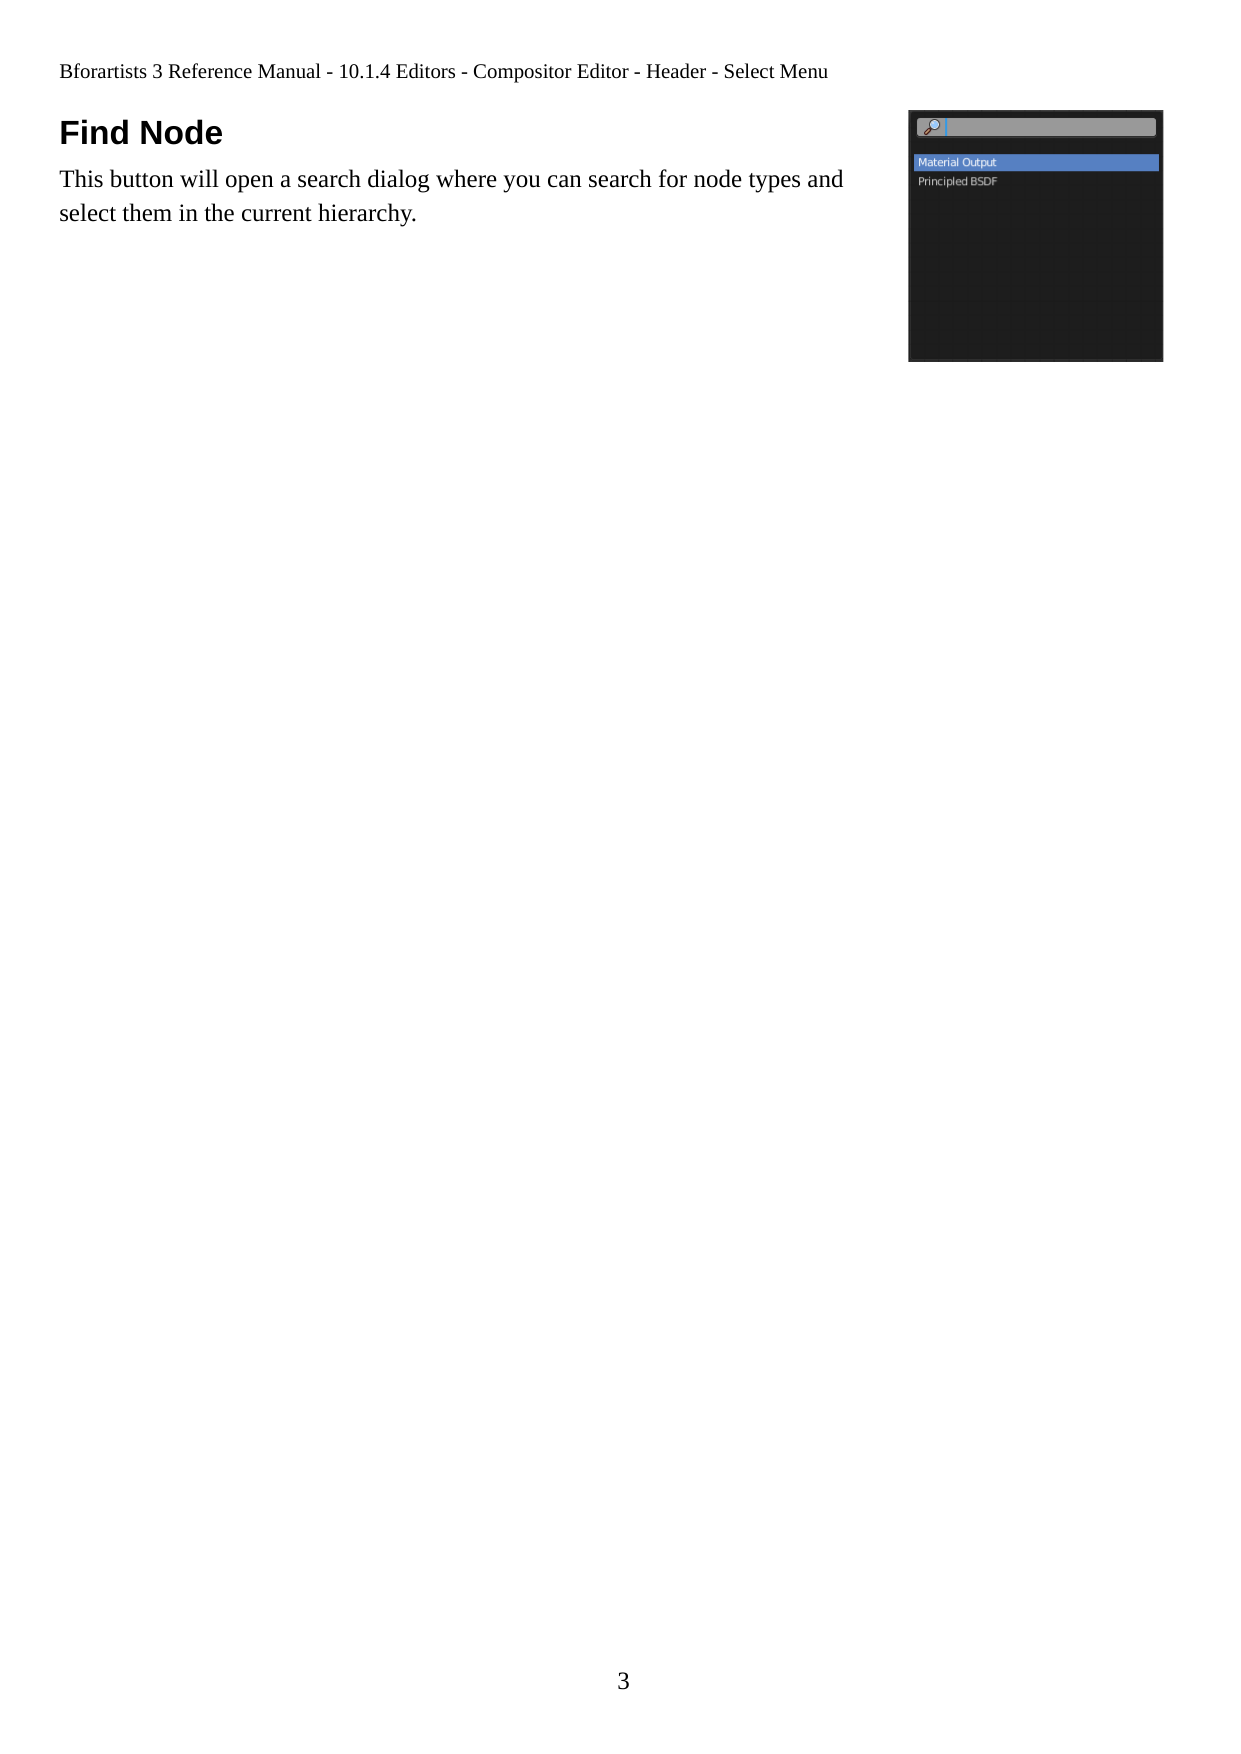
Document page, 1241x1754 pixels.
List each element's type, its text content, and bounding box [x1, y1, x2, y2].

subtitle [1164, 113, 1181, 151]
text This button will open a search dialog where you can search for node types and select them in the current hierarchy. [59, 164, 908, 227]
picture [908, 110, 1164, 362]
subtitle Find Node [59, 113, 908, 151]
